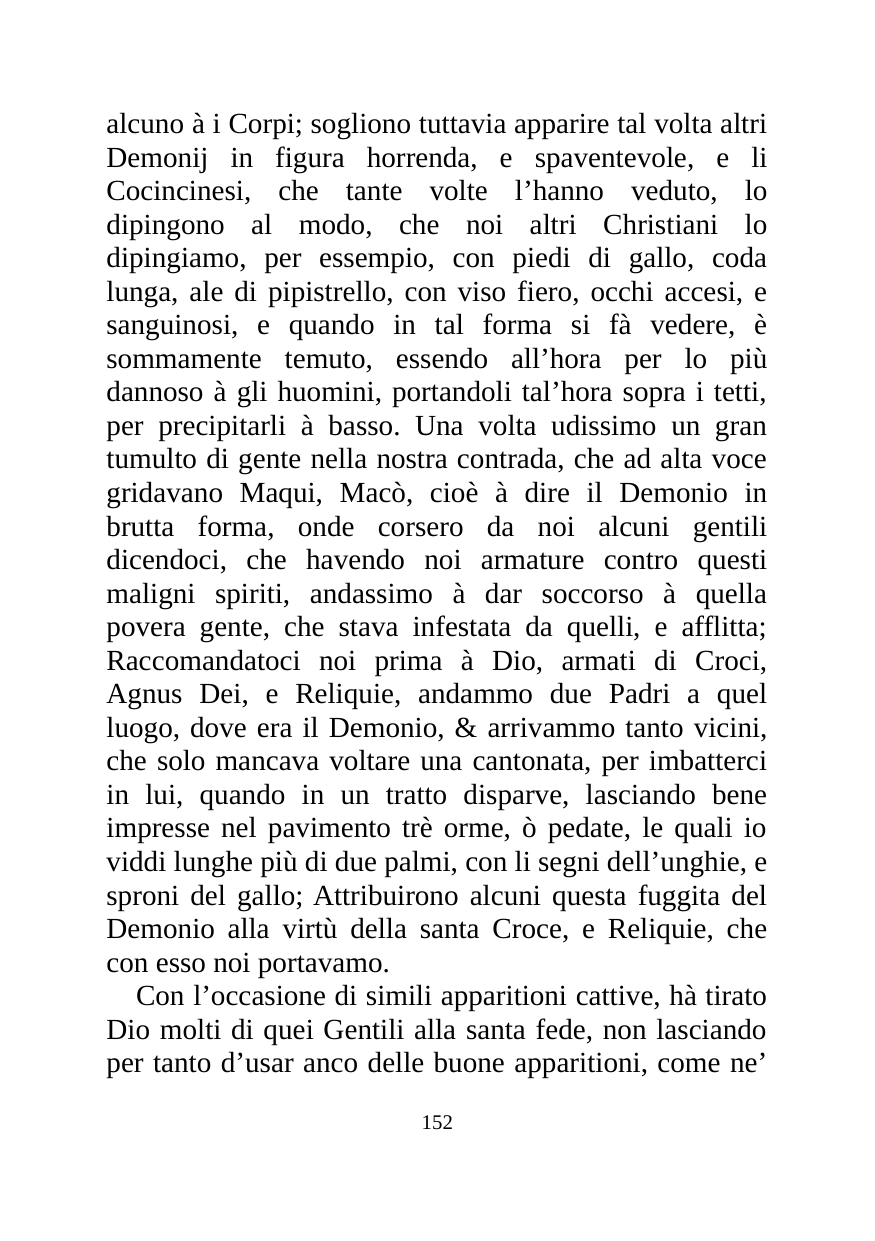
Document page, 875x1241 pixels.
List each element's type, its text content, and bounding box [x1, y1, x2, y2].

text alcuno à i Corpi; sogliono tuttavia apparire tal volta altri Demonij in figura horrenda, e spaventevole, e li Cocincinesi, che tante volte l’hanno veduto, lo dipingono al modo, che noi altri Christiani lo dipingiamo, per essempio, con piedi di gallo, coda lunga, ale di pipistrello, con viso fiero, occhi accesi, e sanguinosi, e quando in tal forma si fà vedere, è sommamente temuto, essendo all’hora per lo più dannoso à gli huomini, portandoli tal’hora sopra i tetti, per precipitarli à basso. Una volta udissimo un gran tumulto di gente nella nostra contrada, che ad alta voce gridavano Maqui, Macò, cioè à dire il Demonio in brutta forma, onde corsero da noi alcuni gentili dicendoci, che havendo noi armature contro questi maligni spiriti, andassimo à dar soccorso à quella povera gente, che stava infestata da quelli, e afflitta; Raccomandatoci noi prima à Dio, armati di Croci, Agnus Dei, e Reliquie, andammo due Padri a quel luogo, dove era il Demonio, & arrivammo tanto vicini, che solo mancava voltare una cantonata, per imbatterci in lui, quando in un tratto disparve, lasciando bene impresse nel pavimento trè orme, ò pedate, le quali io viddi lunghe più di due palmi, con li segni dell’unghie, e sproni del gallo; Attribuirono alcuni questa fuggita del Demonio alla virtù della santa Croce, e Reliquie, che con esso noi portavamo. [106, 106, 768, 978]
text Con l’occasione di simili apparitioni cattive, hà tirato Dio molti di quei Gentili alla santa fede, non lasciando per tanto d’usar anco delle buone apparitioni, come ne’ [106, 978, 768, 1079]
